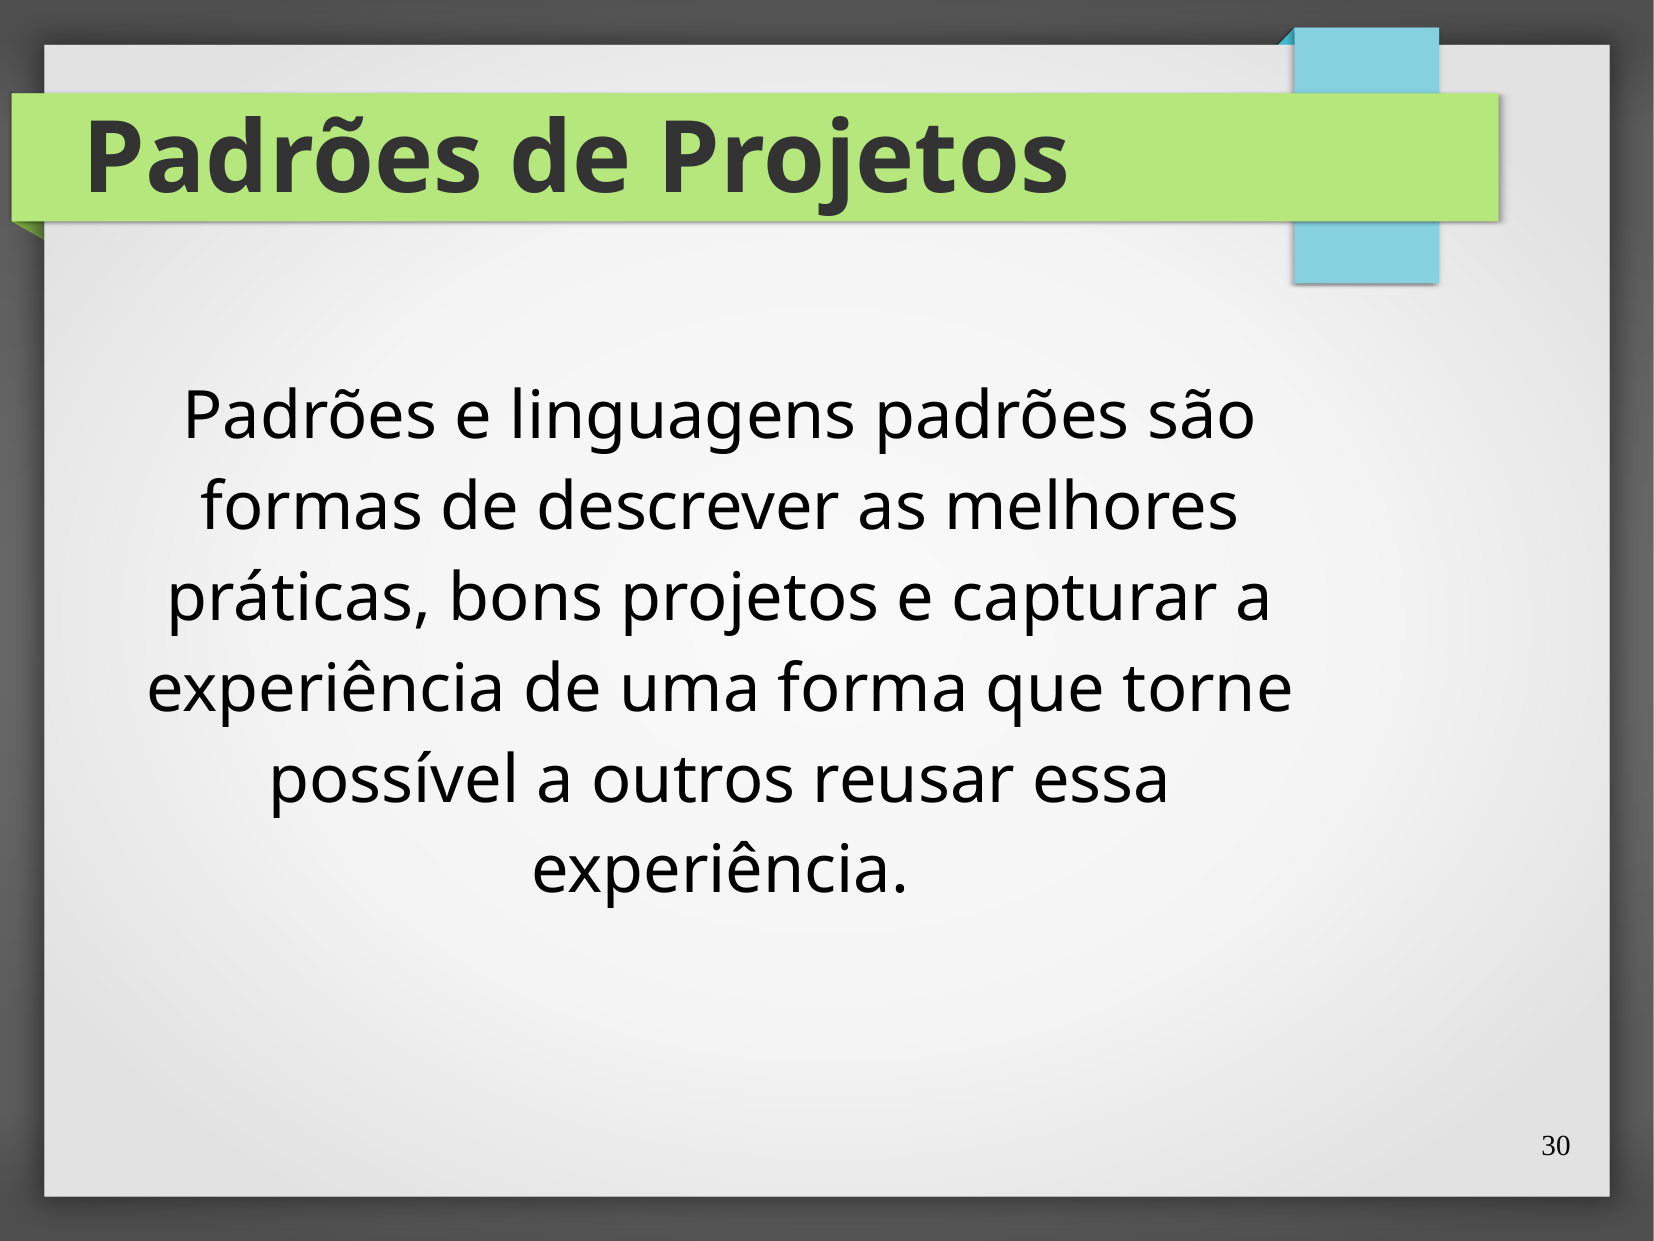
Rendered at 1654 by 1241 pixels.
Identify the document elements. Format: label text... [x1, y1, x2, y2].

title Padrões de Projetos [82, 37, 1264, 270]
subtitle Padrões e linguagens padrões são formas de descrever as melhores práticas, bons projetos e capturar a experiência de uma forma que torne possível a outros reusar essa experiência. [129, 263, 1312, 1017]
picture [0, 0, 1654, 1241]
